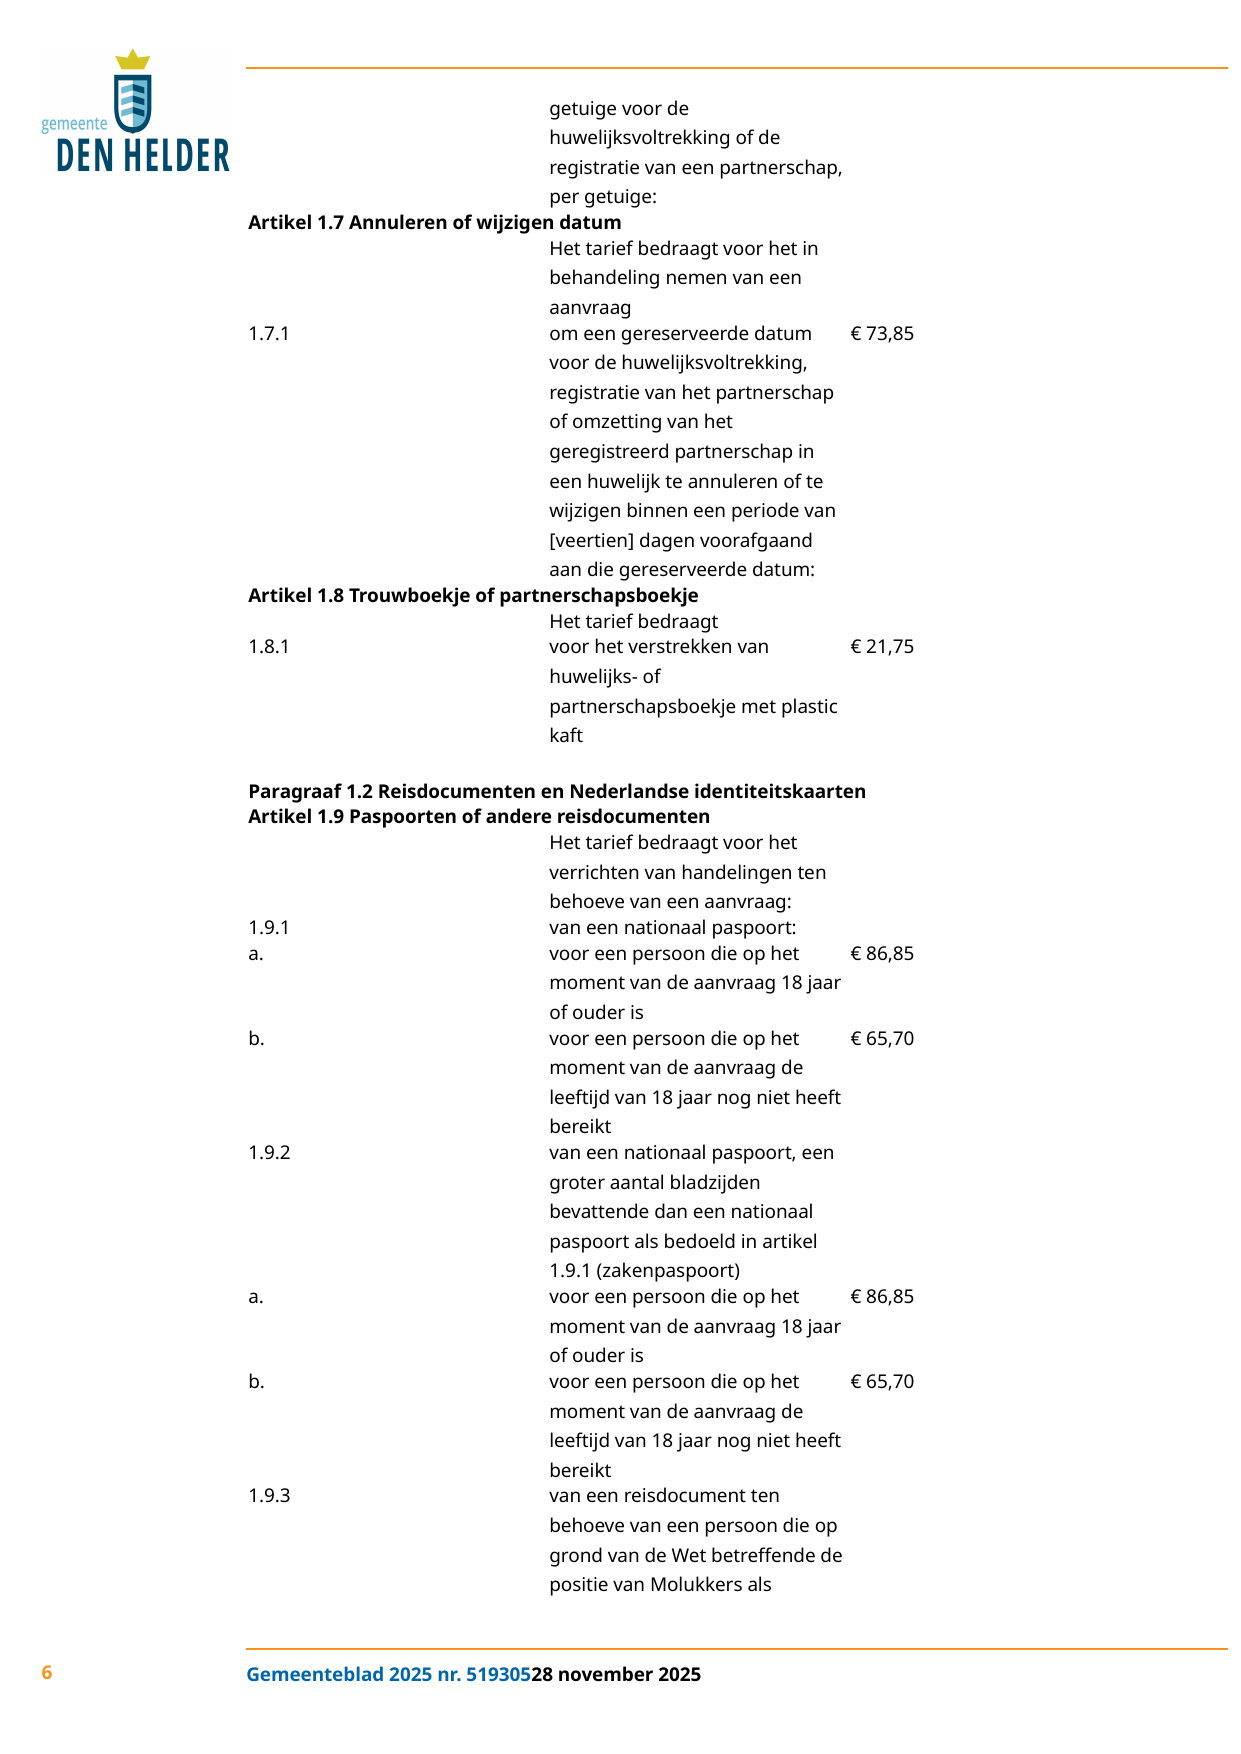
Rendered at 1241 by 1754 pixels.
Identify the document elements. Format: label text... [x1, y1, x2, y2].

table_cell 1.9.1 [248, 914, 549, 940]
table_cell b. [248, 1025, 549, 1139]
table_cell voor een persoon die op het moment van de aanvraag de leeftijd van 18 jaar nog niet heeft bereikt [549, 1368, 850, 1483]
table_cell [850, 914, 1152, 940]
table_cell € 65,70 [850, 1368, 1152, 1483]
table_cell om een gereserveerde datum voor de huwelijksvoltrekking, registratie van het partnerschap of omzetting van het geregistreerd partnerschap in een huwelijk te annuleren of te wijzigen binnen een periode van [veertien] dagen voorafgaand aan die gereserveerde datum: [549, 320, 850, 582]
table_cell Het tarief bedraagt voor het in behandeling nemen van een aanvraag [549, 235, 850, 320]
table_cell € 86,85 [850, 940, 1152, 1025]
table_cell Het tarief bedraagt voor het verrichten van handelingen ten behoeve van een aanvraag: [549, 829, 850, 914]
table_cell Het tarief bedraagt [549, 608, 850, 634]
table_cell [248, 95, 549, 209]
table_cell 1.9.3 [248, 1483, 549, 1597]
table_cell getuige voor de huwelijksvoltrekking of de registratie van een partnerschap, per getuige: [549, 95, 850, 209]
table_cell [248, 235, 549, 320]
table_cell Paragraaf 1.2 Reisdocumenten en Nederlandse identiteitskaarten [248, 748, 1152, 803]
table_cell € 73,85 [850, 320, 1152, 582]
table_cell a. [248, 1283, 549, 1368]
table_cell van een nationaal paspoort, een groter aantal bladzijden bevattende dan een nationaal paspoort als bedoeld in artikel 1.9.1 (zakenpaspoort) [549, 1139, 850, 1283]
table_cell 1.7.1 [248, 320, 549, 582]
table_cell voor een persoon die op het moment van de aanvraag 18 jaar of ouder is [549, 1283, 850, 1368]
picture [100, 154, 106, 172]
table_cell [850, 1483, 1152, 1597]
table_cell 1.8.1 [248, 634, 549, 748]
table_cell [248, 829, 549, 914]
picture [63, 144, 68, 165]
table_cell € 86,85 [850, 1283, 1152, 1368]
table_cell van een nationaal paspoort: [549, 914, 850, 940]
picture [130, 157, 135, 172]
table_cell [850, 235, 1152, 320]
table_cell € 65,70 [850, 1025, 1152, 1139]
table_cell van een reisdocument ten behoeve van een persoon die op grond van de Wet betreffende de positie van Molukkers als [549, 1483, 850, 1597]
picture [41, 47, 231, 172]
table_cell voor een persoon die op het moment van de aanvraag de leeftijd van 18 jaar nog niet heeft bereikt [549, 1025, 850, 1139]
table_cell [850, 1139, 1152, 1283]
table_cell voor een persoon die op het moment van de aanvraag 18 jaar of ouder is [549, 940, 850, 1025]
table_cell Artikel 1.7 Annuleren of wijzigen datum [248, 209, 1152, 235]
picture [182, 144, 187, 165]
table_cell € 21,75 [850, 634, 1152, 748]
table_cell [850, 829, 1152, 914]
table_cell 1.9.2 [248, 1139, 549, 1283]
table_cell [850, 95, 1152, 209]
picture [220, 160, 224, 172]
table_cell voor het verstrekken van huwelijks- of partnerschapsboekje met plastic kaft [549, 634, 850, 748]
table_cell [248, 608, 549, 634]
table_cell Artikel 1.9 Paspoorten of andere reisdocumenten [248, 804, 1152, 829]
table_cell b. [248, 1368, 549, 1483]
table_cell a. [248, 940, 549, 1025]
table_cell [850, 608, 1152, 634]
table_cell Artikel 1.8 Trouwboekje of partnerschapsboekje [248, 582, 1152, 608]
